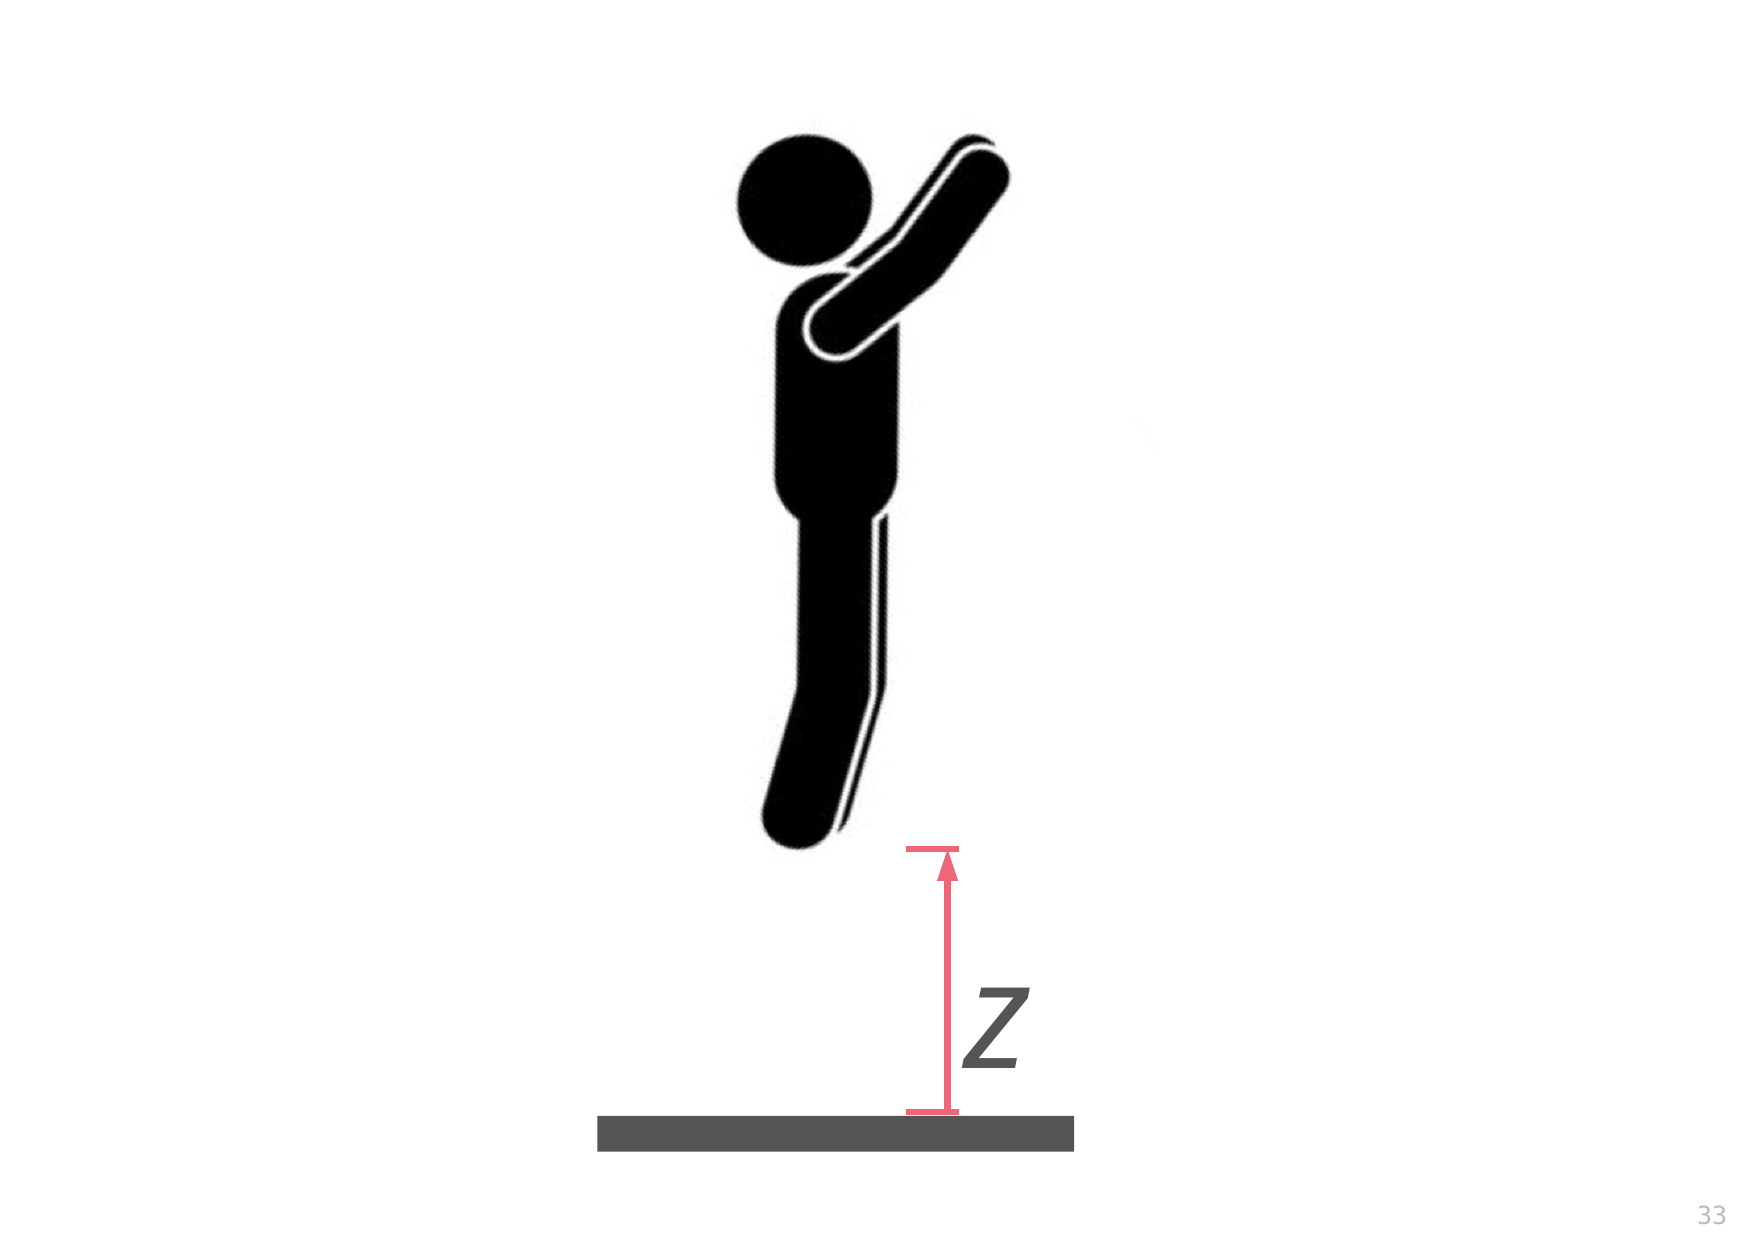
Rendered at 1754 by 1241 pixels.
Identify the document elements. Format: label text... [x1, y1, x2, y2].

text_box [597, 1115, 1075, 1152]
text_box z [951, 900, 1046, 1066]
picture [473, 42, 1253, 874]
